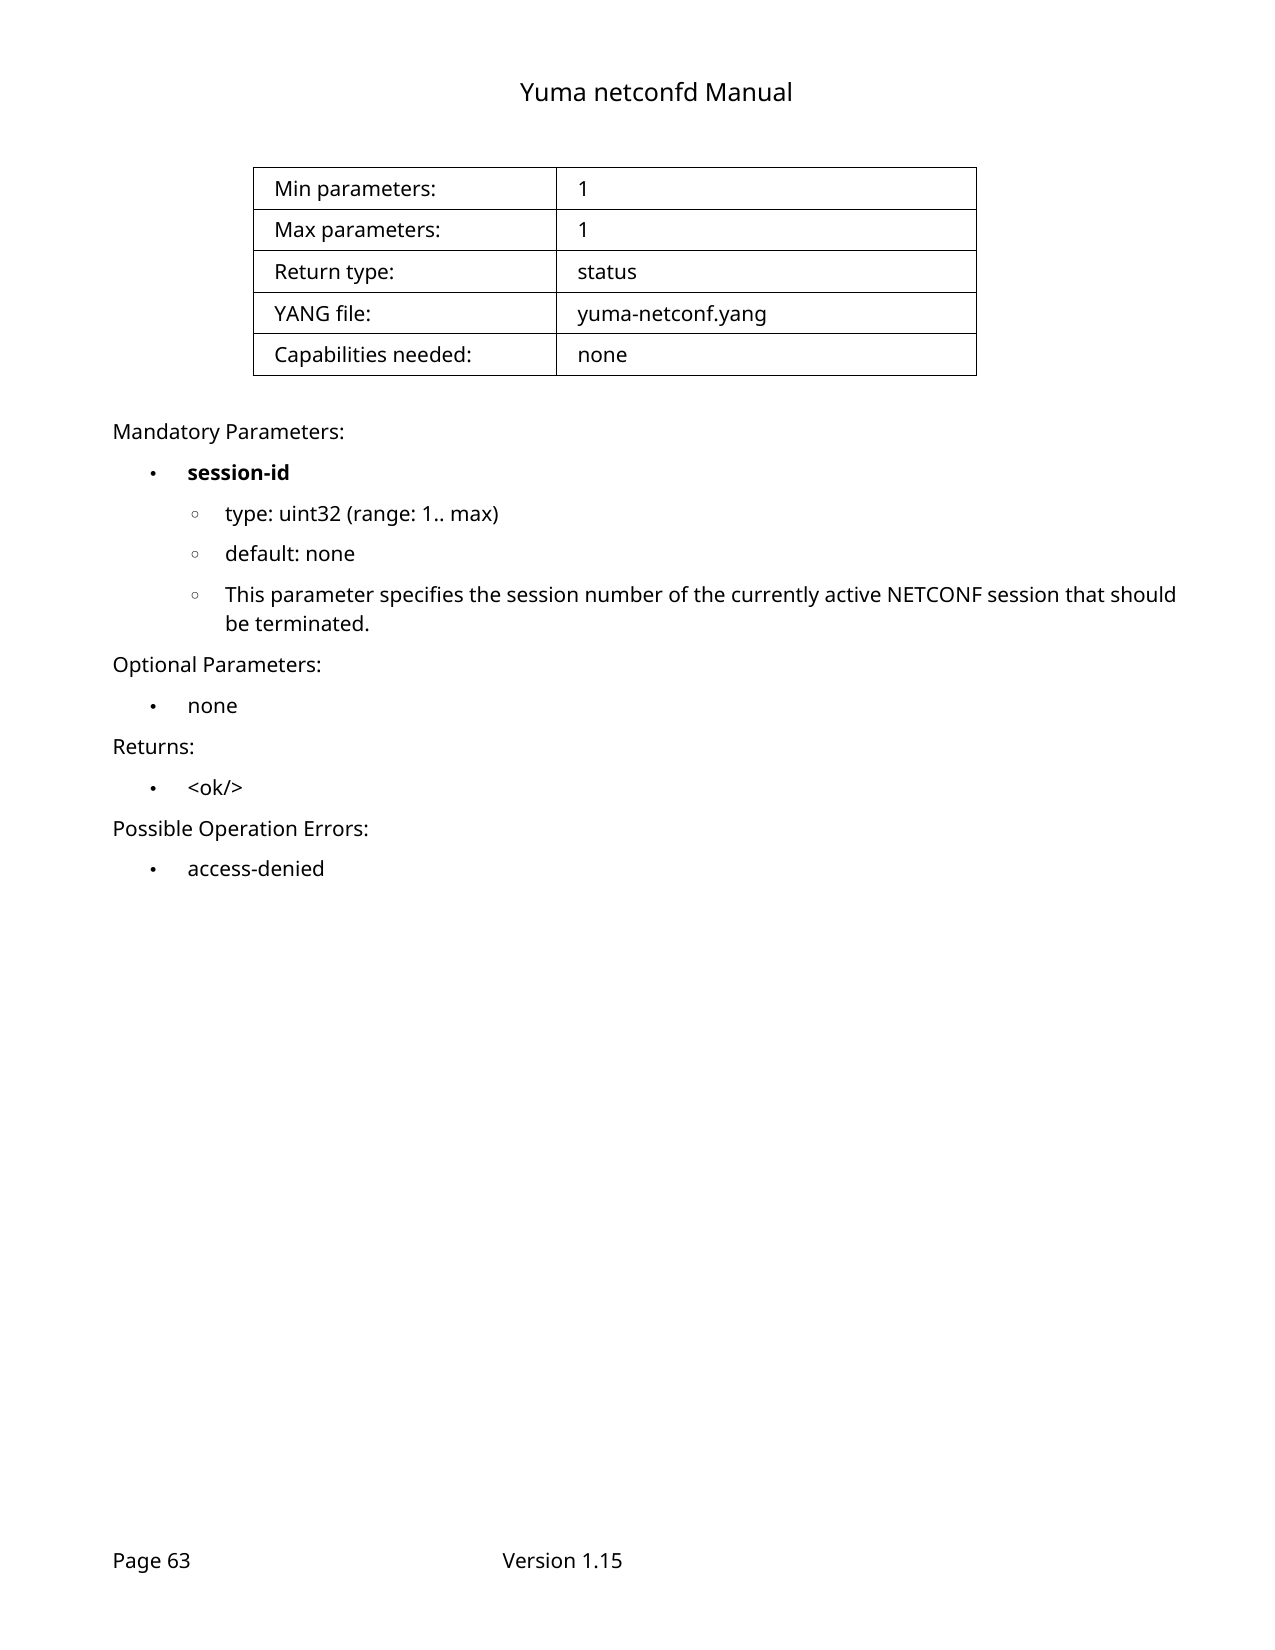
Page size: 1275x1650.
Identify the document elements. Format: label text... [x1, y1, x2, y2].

table_cell status [557, 251, 976, 292]
table_cell Capabilities needed: [254, 334, 556, 375]
list This parameter specifies the session number of the currently active NETCONF session that should be terminated. [187, 581, 1200, 637]
list session-id [150, 458, 1200, 486]
text Optional Parameters: [112, 650, 1200, 678]
table_header 1 [557, 168, 976, 208]
text Returns: [112, 732, 1200, 760]
list default: none [187, 539, 1200, 568]
table_cell none [557, 334, 976, 375]
text Possible Operation Errors: [112, 814, 1200, 842]
table_cell 1 [557, 210, 976, 250]
table_header Min parameters: [254, 168, 556, 208]
list access-denied [150, 854, 1200, 883]
table_cell YANG file: [254, 293, 556, 333]
table_cell yuma-netconf.yang [557, 293, 976, 333]
list <ok/> [150, 773, 1200, 801]
table_cell Max parameters: [254, 210, 556, 250]
text Mandatory Parameters: [112, 417, 1200, 445]
list none [150, 691, 1200, 719]
list type: uint32 (range: 1.. max) [187, 499, 1200, 527]
table_cell Return type: [254, 251, 556, 292]
